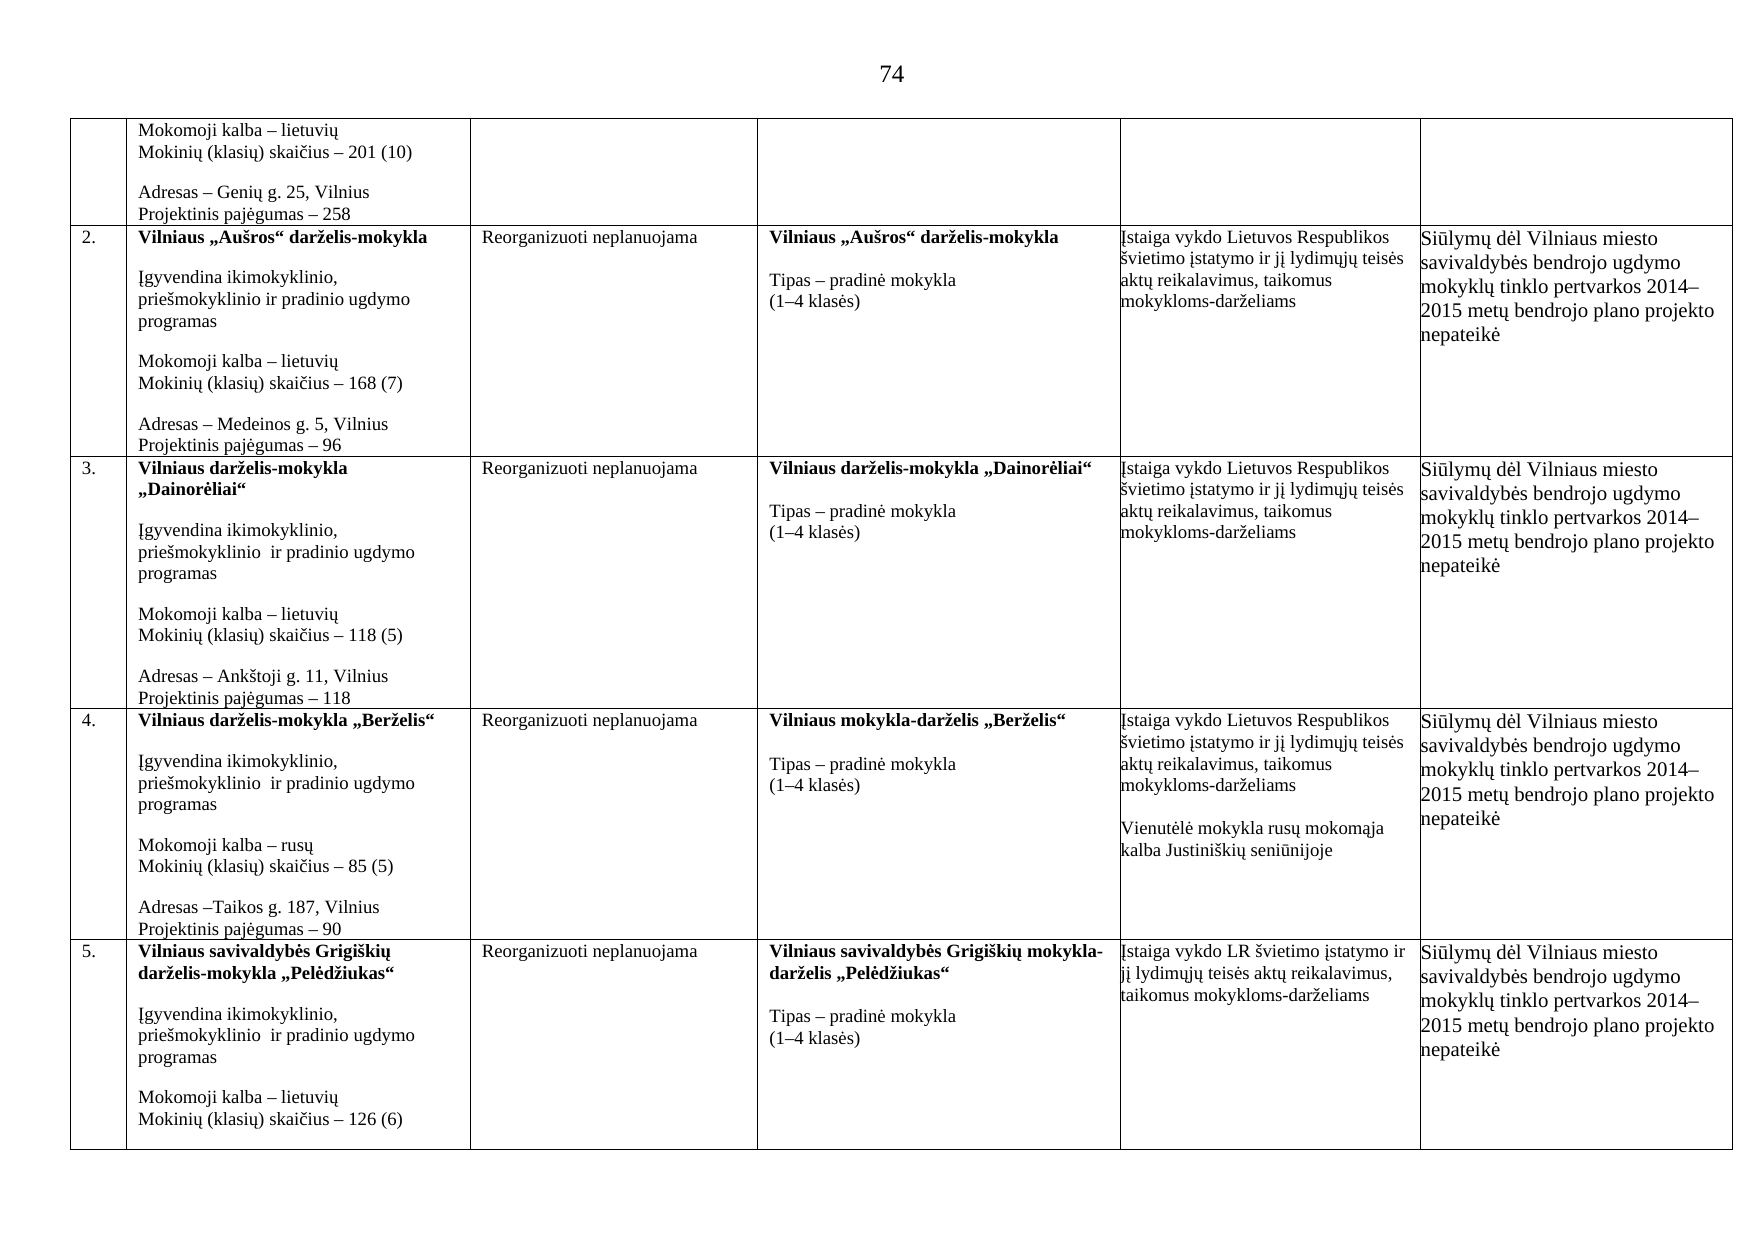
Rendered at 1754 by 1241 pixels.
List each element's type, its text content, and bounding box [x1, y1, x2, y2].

table_cell 4. [71, 709, 126, 939]
table_cell Vilniaus „Aušros“ darželis-mokykla Įgyvendina ikimokyklinio, priešmokyklinio ir pradinio ugdymo programas Mokomoji kalba – lietuvių Mokinių (klasių) skaičius – 168 (7) Adresas – Medeinos g. 5, Vilnius Projektinis pajėgumas – 96 [127, 226, 470, 456]
table_cell Įstaiga vykdo Lietuvos Respublikos švietimo įstatymo ir jį lydimųjų teisės aktų reikalavimus, taikomus mokykloms-darželiams Vienutėlė mokykla rusų mokomąja kalba Justiniškių seniūnijoje [1121, 709, 1420, 939]
table_cell Siūlymų dėl Vilniaus miesto savivaldybės bendrojo ugdymo mokyklų tinklo pertvarkos 2014–2015 metų bendrojo plano projekto nepateikė [1421, 709, 1732, 939]
table_cell 3. [71, 457, 126, 708]
table_cell Įstaiga vykdo Lietuvos Respublikos švietimo įstatymo ir jį lydimųjų teisės aktų reikalavimus, taikomus mokykloms-darželiams [1121, 457, 1420, 708]
table_cell Reorganizuoti neplanuojama [471, 457, 757, 708]
table_cell 2. [71, 226, 126, 456]
table_cell [471, 119, 757, 224]
table_cell Reorganizuoti neplanuojama [471, 940, 757, 1149]
table_cell Siūlymų dėl Vilniaus miesto savivaldybės bendrojo ugdymo mokyklų tinklo pertvarkos 2014–2015 metų bendrojo plano projekto nepateikė [1421, 226, 1732, 456]
table_cell Vilniaus darželis-mokykla „Dainorėliai“ Tipas – pradinė mokykla (1–4 klasės) [758, 457, 1120, 708]
table_cell [1121, 119, 1420, 224]
table_cell Vilniaus „Aušros“ darželis-mokykla Tipas – pradinė mokykla (1–4 klasės) [758, 226, 1120, 456]
table_cell 5. [71, 940, 126, 1149]
table_cell Įstaiga vykdo Lietuvos Respublikos švietimo įstatymo ir jį lydimųjų teisės aktų reikalavimus, taikomus mokykloms-darželiams [1121, 226, 1420, 456]
table_cell [1421, 119, 1732, 224]
table_cell Įstaiga vykdo LR švietimo įstatymo ir jį lydimųjų teisės aktų reikalavimus, taikomus mokykloms-darželiams [1121, 940, 1420, 1149]
table_cell Reorganizuoti neplanuojama [471, 709, 757, 939]
table_cell Vilniaus savivaldybės Grigiškių mokykla-darželis „Pelėdžiukas“ Tipas – pradinė mokykla (1–4 klasės) [758, 940, 1120, 1149]
table_cell [71, 119, 126, 224]
table_cell Siūlymų dėl Vilniaus miesto savivaldybės bendrojo ugdymo mokyklų tinklo pertvarkos 2014–2015 metų bendrojo plano projekto nepateikė [1421, 940, 1732, 1149]
table_cell Vilniaus darželis-mokykla „Berželis“ Įgyvendina ikimokyklinio, priešmokyklinio ir pradinio ugdymo programas Mokomoji kalba – rusų Mokinių (klasių) skaičius – 85 (5) Adresas –Taikos g. 187, Vilnius Projektinis pajėgumas – 90 [127, 709, 470, 939]
table_cell Mokomoji kalba – lietuvių Mokinių (klasių) skaičius – 201 (10) Adresas – Genių g. 25, Vilnius Projektinis pajėgumas – 258 [127, 119, 470, 224]
table_cell [758, 119, 1120, 224]
table_cell Reorganizuoti neplanuojama [471, 226, 757, 456]
table_cell Vilniaus darželis-mokykla „Dainorėliai“ Įgyvendina ikimokyklinio, priešmokyklinio ir pradinio ugdymo programas Mokomoji kalba – lietuvių Mokinių (klasių) skaičius – 118 (5) Adresas – Ankštoji g. 11, Vilnius Projektinis pajėgumas – 118 [127, 457, 470, 708]
table_cell Vilniaus savivaldybės Grigiškių darželis-mokykla „Pelėdžiukas“ Įgyvendina ikimokyklinio, priešmokyklinio ir pradinio ugdymo programas Mokomoji kalba – lietuvių Mokinių (klasių) skaičius – 126 (6) [127, 940, 470, 1149]
table_cell Vilniaus mokykla-darželis „Berželis“ Tipas – pradinė mokykla (1–4 klasės) [758, 709, 1120, 939]
table_cell Siūlymų dėl Vilniaus miesto savivaldybės bendrojo ugdymo mokyklų tinklo pertvarkos 2014–2015 metų bendrojo plano projekto nepateikė [1421, 457, 1732, 708]
